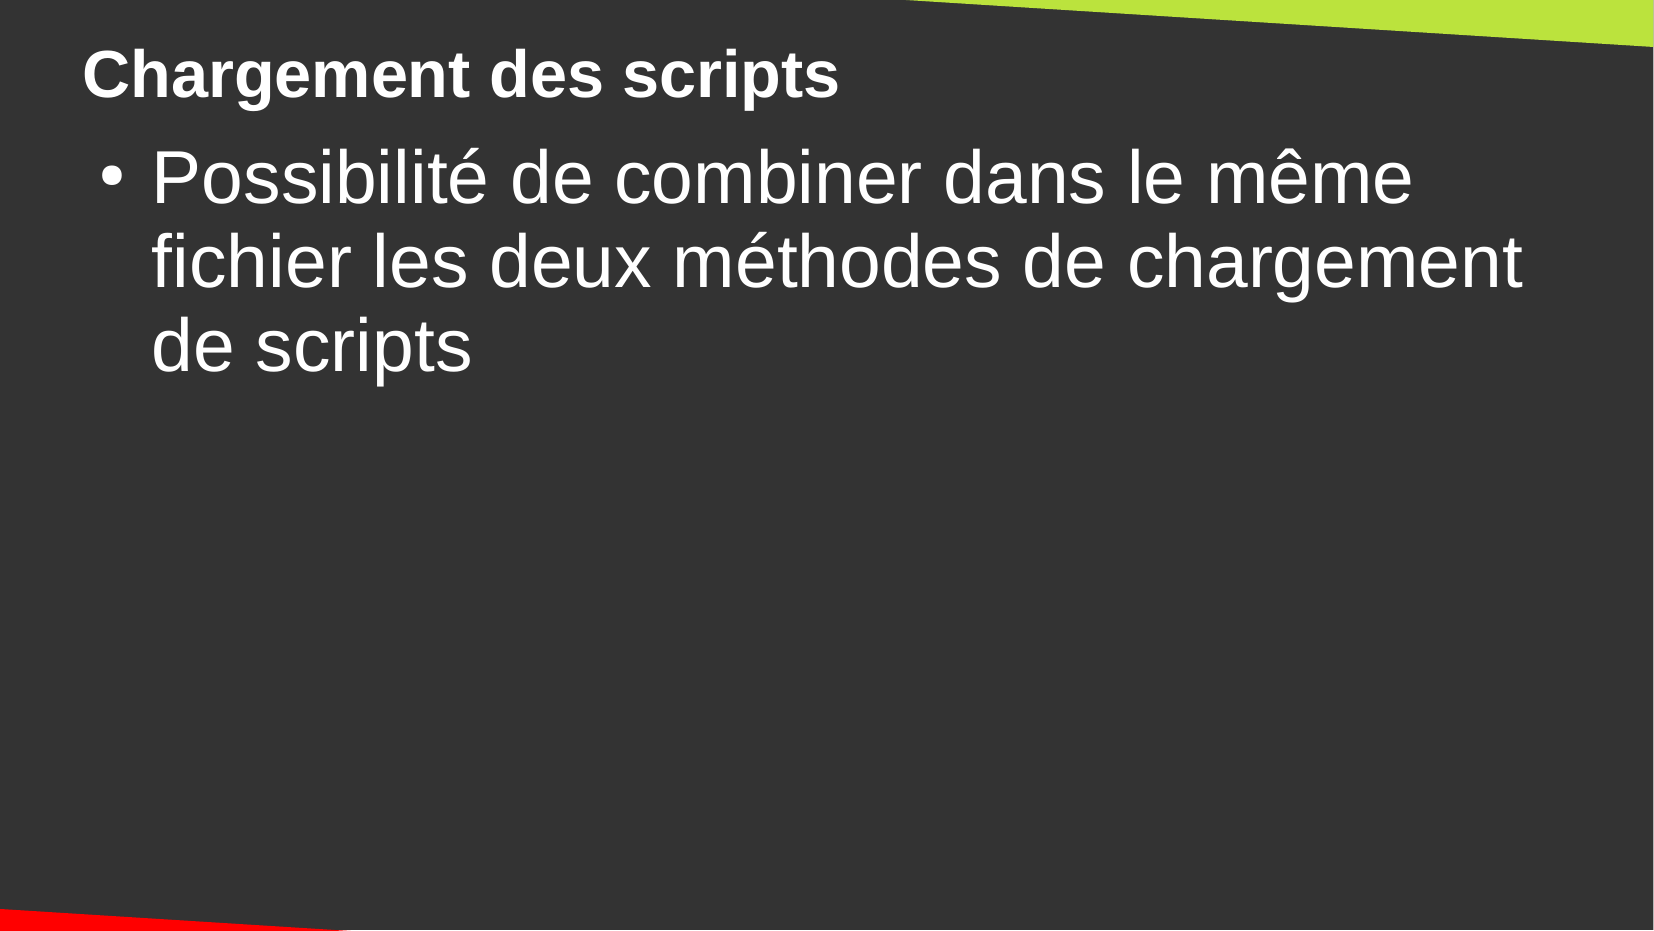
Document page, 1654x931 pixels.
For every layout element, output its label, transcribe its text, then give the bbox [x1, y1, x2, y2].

text_box [905, 0, 1654, 48]
list Possibilité de combiner dans le même fichier les deux méthodes de chargement de scripts [80, 135, 1620, 461]
title Chargement des scripts [82, 37, 1571, 114]
text_box [0, 908, 351, 931]
